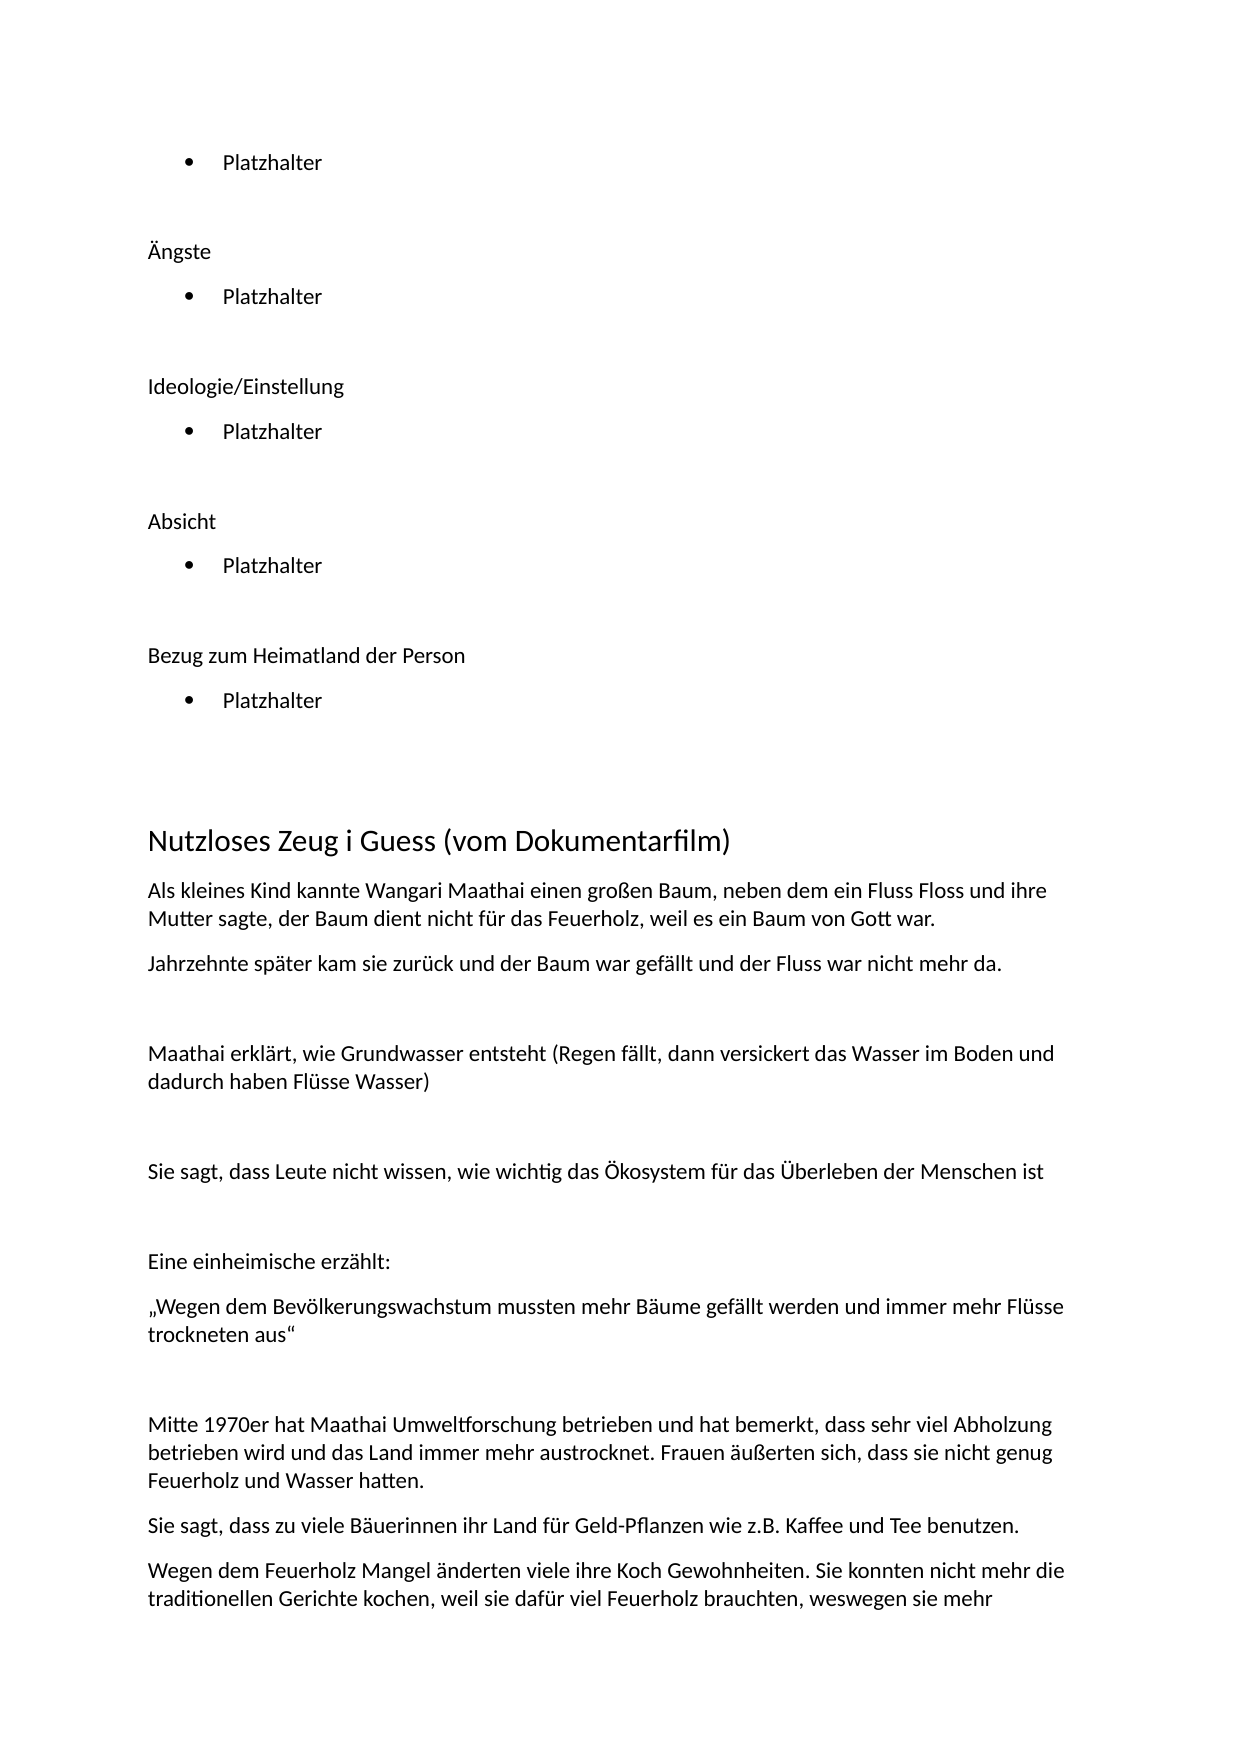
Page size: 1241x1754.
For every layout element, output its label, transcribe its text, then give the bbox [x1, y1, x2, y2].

list Platzhalter [185, 686, 1093, 714]
text Ängste [148, 237, 1093, 265]
text Absicht [148, 507, 1093, 535]
text Maathai erklärt, wie Grundwasser entsteht (Regen fällt, dann versickert das Wasser im Boden und dadurch haben Flüsse Wasser) [148, 1039, 1093, 1095]
text Jahrzehnte später kam sie zurück und der Baum war gefällt und der Fluss war nicht mehr da. [148, 949, 1093, 977]
text Ideologie/Einstellung [148, 372, 1093, 400]
text Eine einheimische erzählt: [148, 1247, 1093, 1275]
list Platzhalter [185, 417, 1093, 445]
text Mitte 1970er hat Maathai Umweltforschung betrieben und hat bemerkt, dass sehr viel Abholzung betrieben wird und das Land immer mehr austrocknet. Frauen äußerten sich, dass sie nicht genug Feuerholz und Wasser hatten. [148, 1410, 1093, 1494]
list Platzhalter [185, 148, 1093, 176]
text Bezug zum Heimatland der Person [148, 641, 1093, 669]
text Als kleines Kind kannte Wangari Maathai einen großen Baum, neben dem ein Fluss Floss und ihre Mutter sagte, der Baum dient nicht für das Feuerholz, weil es ein Baum von Gott war. [148, 876, 1093, 932]
text Nutzloses Zeug i Guess (vom Dokumentarfilm) [148, 821, 1093, 859]
text „Wegen dem Bevölkerungswachstum mussten mehr Bäume gefällt werden und immer mehr Flüsse trockneten aus“ [148, 1292, 1093, 1348]
list Platzhalter [185, 282, 1093, 310]
text Sie sagt, dass Leute nicht wissen, wie wichtig das Ökosystem für das Überleben der Menschen ist [148, 1157, 1093, 1185]
text Wegen dem Feuerholz Mangel änderten viele ihre Koch Gewohnheiten. Sie konnten nicht mehr die traditionellen Gerichte kochen, weil sie dafür viel Feuerholz brauchten, weswegen sie mehr [148, 1556, 1093, 1612]
list Platzhalter [185, 552, 1093, 580]
text Sie sagt, dass zu viele Bäuerinnen ihr Land für Geld-Pflanzen wie z.B. Kaffee und Tee benutzen. [148, 1511, 1093, 1539]
